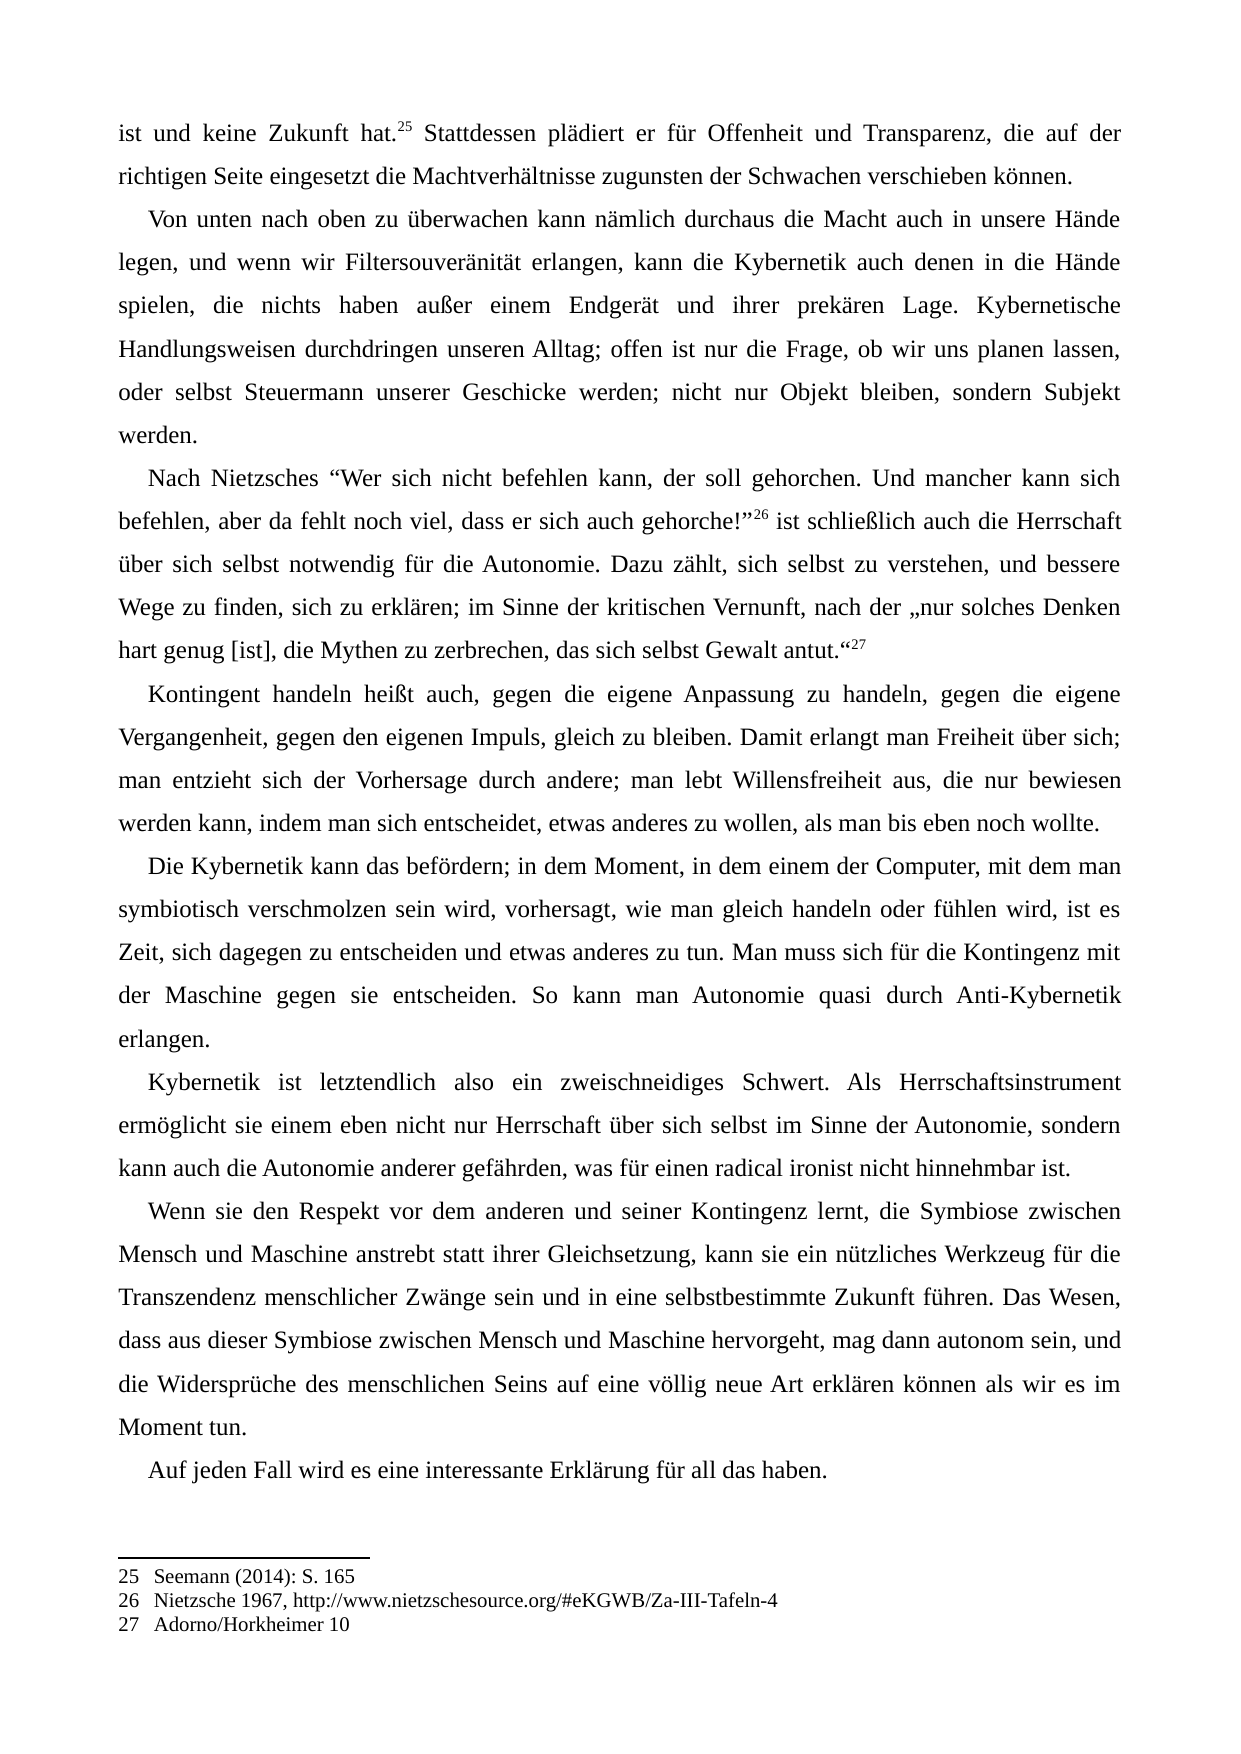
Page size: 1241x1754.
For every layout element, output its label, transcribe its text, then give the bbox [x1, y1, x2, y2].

text Von unten nach oben zu überwachen kann nämlich durchaus die Macht auch in unsere Hände legen, und wenn wir Filtersouveränität erlangen, kann die Kybernetik auch denen in die Hände spielen, die nichts haben außer einem Endgerät und ihrer prekären Lage. Kybernetische Handlungsweisen durchdringen unseren Alltag; offen ist nur die Frage, ob wir uns planen lassen, oder selbst Steuermann unserer Geschicke werden; nicht nur Objekt bleiben, sondern Subjekt werden. [118, 204, 1122, 449]
text Nach Nietzsches “Wer sich nicht befehlen kann, der soll gehorchen. Und mancher kann sich befehlen, aber da fehlt noch viel, dass er sich auch gehorche!” ist schließlich auch die Herrschaft über sich selbst notwendig für die Autonomie. Dazu zählt, sich selbst zu verstehen, und bessere Wege zu finden, sich zu erklären; im Sinne der kritischen Vernunft, nach der „nur solches Denken hart genug [ist], die Mythen zu zerbrechen, das sich selbst Gewalt antut.“ [118, 463, 1122, 664]
text Kontingent handeln heißt auch, gegen die eigene Anpassung zu handeln, gegen die eigene Vergangenheit, gegen den eigenen Impuls, gleich zu bleiben. Damit erlangt man Freiheit über sich; man entzieht sich der Vorhersage durch andere; man lebt Willensfreiheit aus, die nur bewiesen werden kann, indem man sich entscheidet, etwas anderes zu wollen, als man bis eben noch wollte. [118, 679, 1122, 837]
text Nietzsche 1967, http://www.nietzschesource.org/#eKGWB/Za-III-Tafeln-4 [118, 1588, 1122, 1612]
text ist und keine Zukunft hat. Stattdessen plädiert er für Offenheit und Transparenz, die auf der richtigen Seite eingesetzt die Machtverhältnisse zugunsten der Schwachen verschieben können. [118, 118, 1122, 190]
text Kybernetik ist letztendlich also ein zweischneidiges Schwert. Als Herrschaftsinstrument ermöglicht sie einem eben nicht nur Herrschaft über sich selbst im Sinne der Autonomie, sondern kann auch die Autonomie anderer gefährden, was für einen radical ironist nicht hinnehmbar ist. [118, 1067, 1122, 1182]
text Auf jeden Fall wird es eine interessante Erklärung für all das haben. [118, 1455, 1122, 1484]
text Seemann (2014): S. 165 [118, 1564, 1122, 1588]
text Die Kybernetik kann das befördern; in dem Moment, in dem einem der Computer, mit dem man symbiotisch verschmolzen sein wird, vorhersagt, wie man gleich handeln oder fühlen wird, ist es Zeit, sich dagegen zu entscheiden und etwas anderes zu tun. Man muss sich für die Kontingenz mit der Maschine gegen sie entscheiden. So kann man Autonomie quasi durch Anti-Kybernetik erlangen. [118, 851, 1122, 1052]
text Adorno/Horkheimer 10 [118, 1612, 1122, 1636]
text Wenn sie den Respekt vor dem anderen und seiner Kontingenz lernt, die Symbiose zwischen Mensch und Maschine anstrebt statt ihrer Gleichsetzung, kann sie ein nützliches Werkzeug für die Transzendenz menschlicher Zwänge sein und in eine selbstbestimmte Zukunft führen. Das Wesen, dass aus dieser Symbiose zwischen Mensch und Maschine hervorgeht, mag dann autonom sein, und die Widersprüche des menschlichen Seins auf eine völlig neue Art erklären können als wir es im Moment tun. [118, 1196, 1122, 1441]
